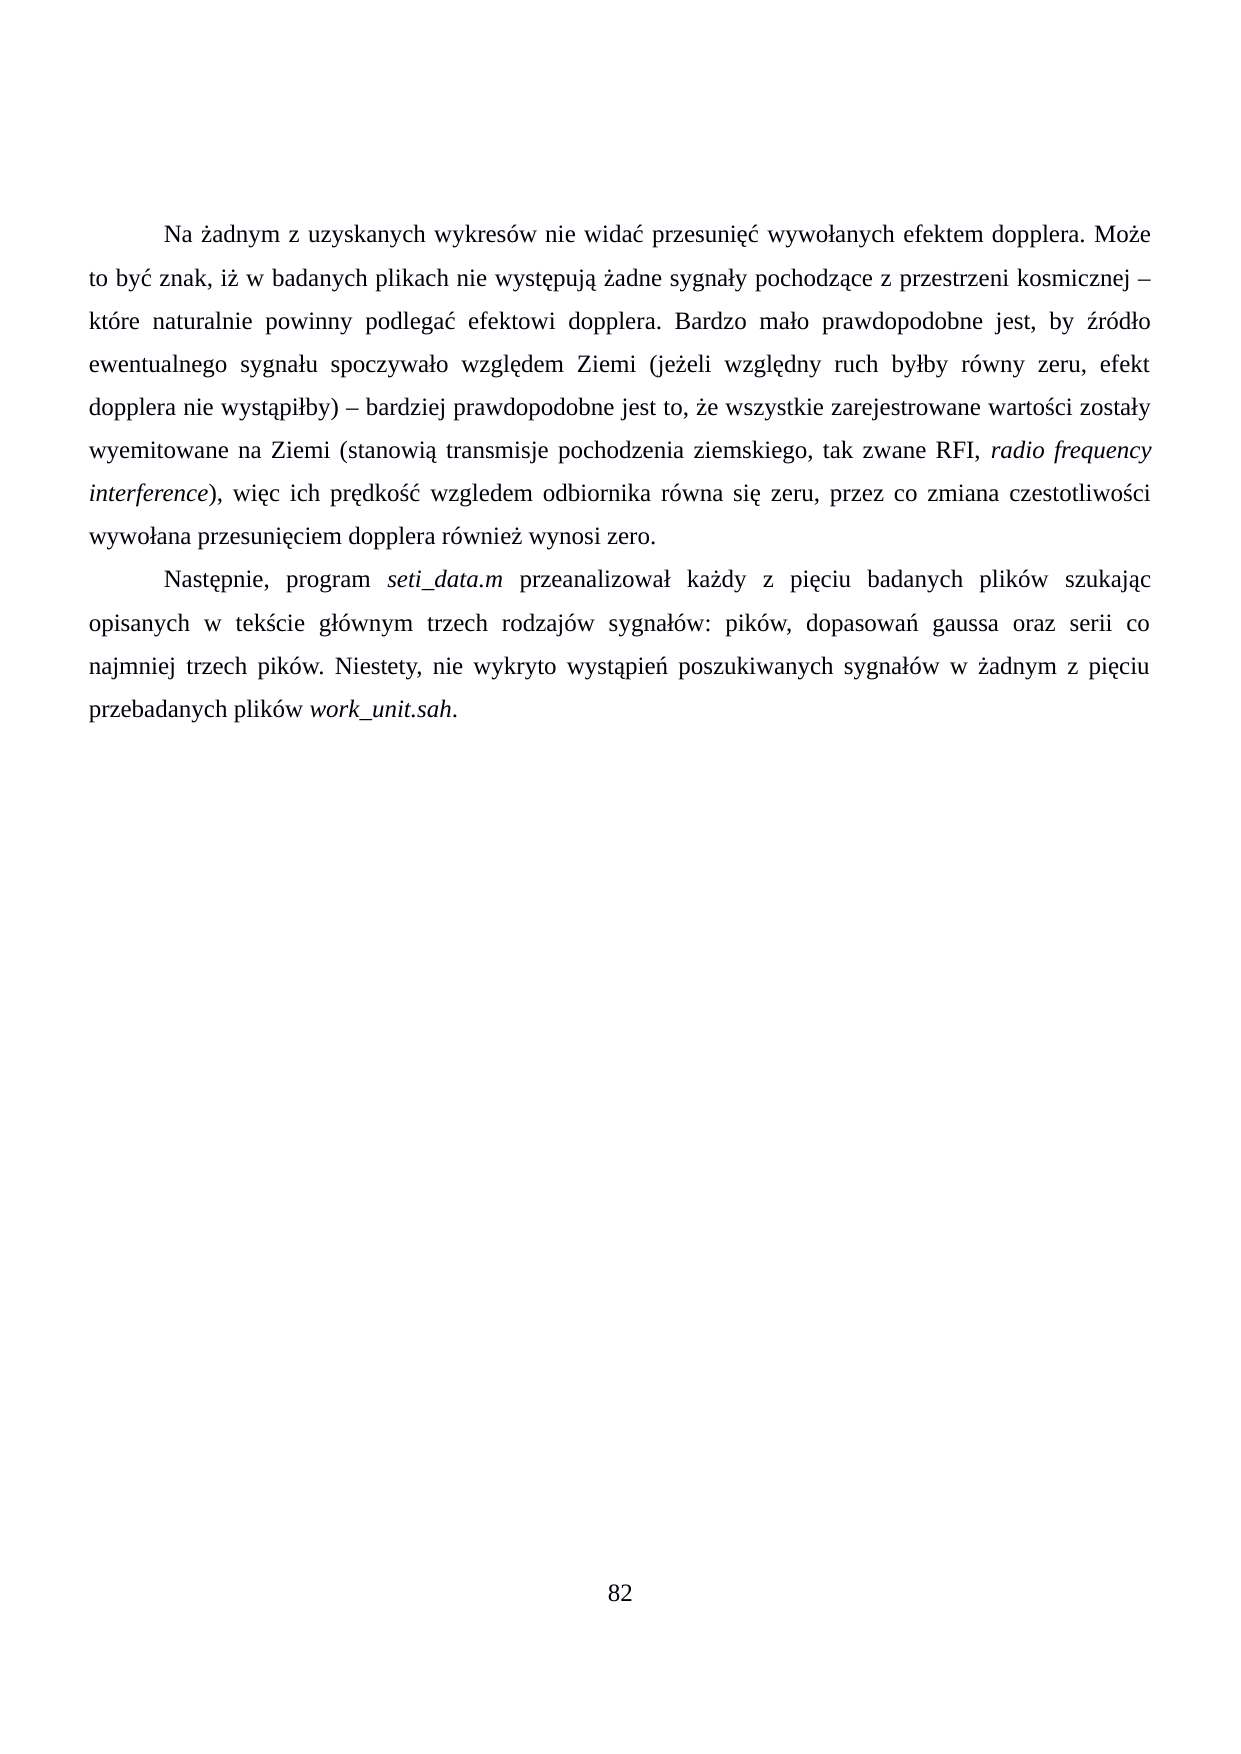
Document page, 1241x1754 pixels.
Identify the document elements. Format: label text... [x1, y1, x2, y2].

text Na żadnym z uzyskanych wykresów nie widać przesunięć wywołanych efektem dopplera. Może to być znak, iż w badanych plikach nie występują żadne sygnały pochodzące z przestrzeni kosmicznej – które naturalnie powinny podlegać efektowi dopplera. Bardzo mało prawdopodobne jest, by źródło ewentualnego sygnału spoczywało względem Ziemi (jeżeli względny ruch byłby równy zeru, efekt dopplera nie wystąpiłby) – bardziej prawdopodobne jest to, że wszystkie zarejestrowane wartości zostały wyemitowane na Ziemi (stanowią transmisje pochodzenia ziemskiego, tak zwane RFI, radio frequency interference), więc ich prędkość wzgledem odbiornika równa się zeru, przez co zmiana czestotliwości wywołana przesunięciem dopplera również wynosi zero. [88, 219, 1152, 550]
text Następnie, program seti_data.m przeanalizował każdy z pięciu badanych plików szukając opisanych w tekście głównym trzech rodzajów sygnałów: pików, dopasowań gaussa oraz serii co najmniej trzech pików. Niestety, nie wykryto wystąpień poszukiwanych sygnałów w żadnym z pięciu przebadanych plików work_unit.sah. [88, 564, 1152, 723]
